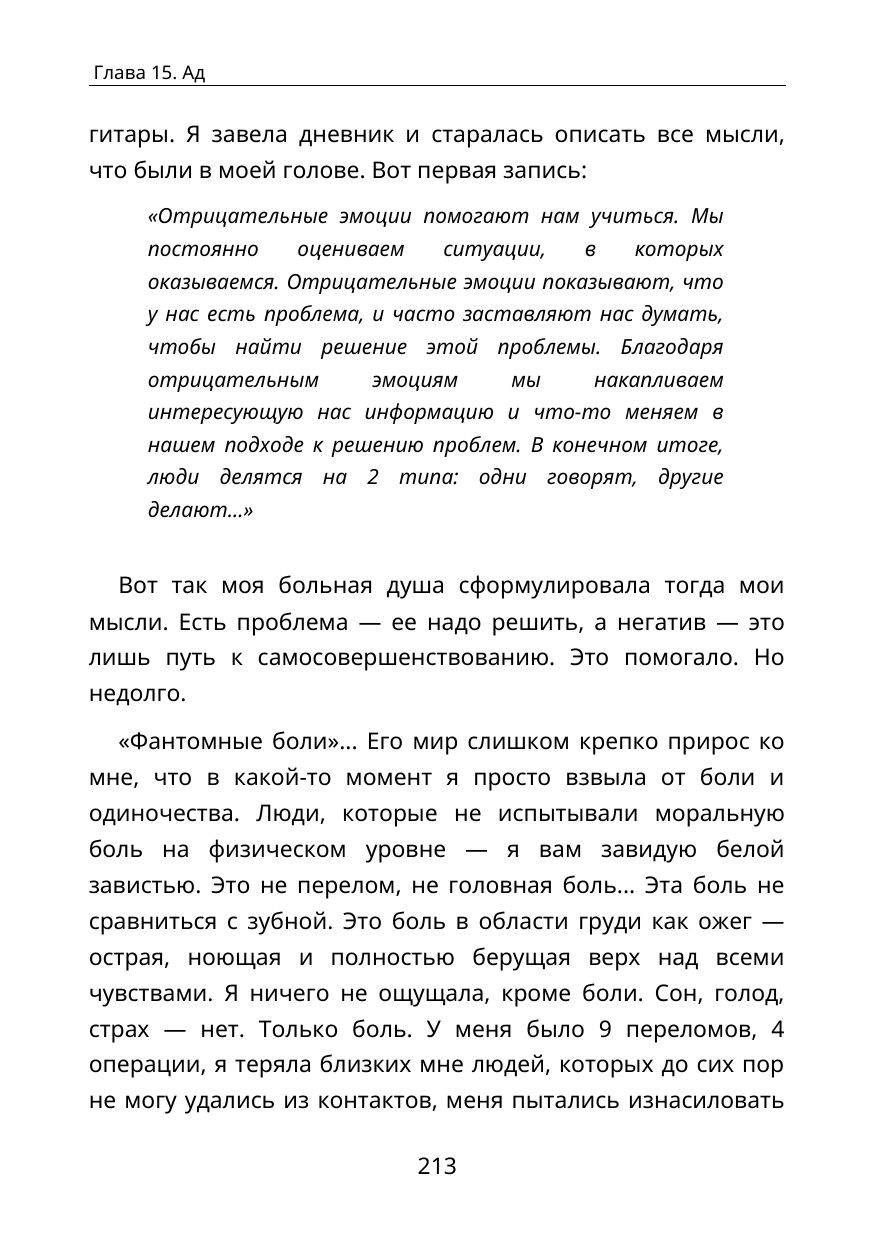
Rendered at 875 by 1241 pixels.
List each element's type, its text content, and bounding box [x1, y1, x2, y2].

text «Отрицательные эмоции помогают нам учиться. Мы постоянно оцениваем ситуации, в которых оказываемся. Отрицательные эмоции показывают, что у нас есть проблема, и часто заставляют нас думать, чтобы найти решение этой проблемы. Благодаря отрицательным эмоциям мы накапливаем интересующую нас информацию и что-то меняем в нашем подходе к решению проблем. В конечном итоге, люди делятся на 2 типа: одни говорят, другие делают...» [148, 202, 726, 523]
text Вот так моя больная душа сформулировала тогда мои мысли. Есть проблема — ее надо решить, а негатив — это лишь путь к самосовершенствованию. Это помогало. Но недолго. [88, 569, 786, 708]
text «Фантомные боли»... Его мир слишком крепко прирос ко мне, что в какой-то момент я просто взвыла от боли и одиночества. Люди, которые не испытывали моральную боль на физическом уровне — я вам завидую белой завистью. Это не перелом, не головная боль... Эта боль не сравниться с зубной. Это боль в области груди как ожег — острая, ноющая и полностью берущая верх над всеми чувствами. Я ничего не ощущала, кроме боли. Сон, голод, страх — нет. Только боль. У меня было 9 переломов, 4 операции, я теряла близких мне людей, которых до сих пор не могу удались из контактов, меня пытались изнасиловать [88, 725, 786, 1116]
text гитары. Я завела дневник и старалась описать все мысли, что были в моей голове. Вот первая запись: [88, 118, 786, 185]
